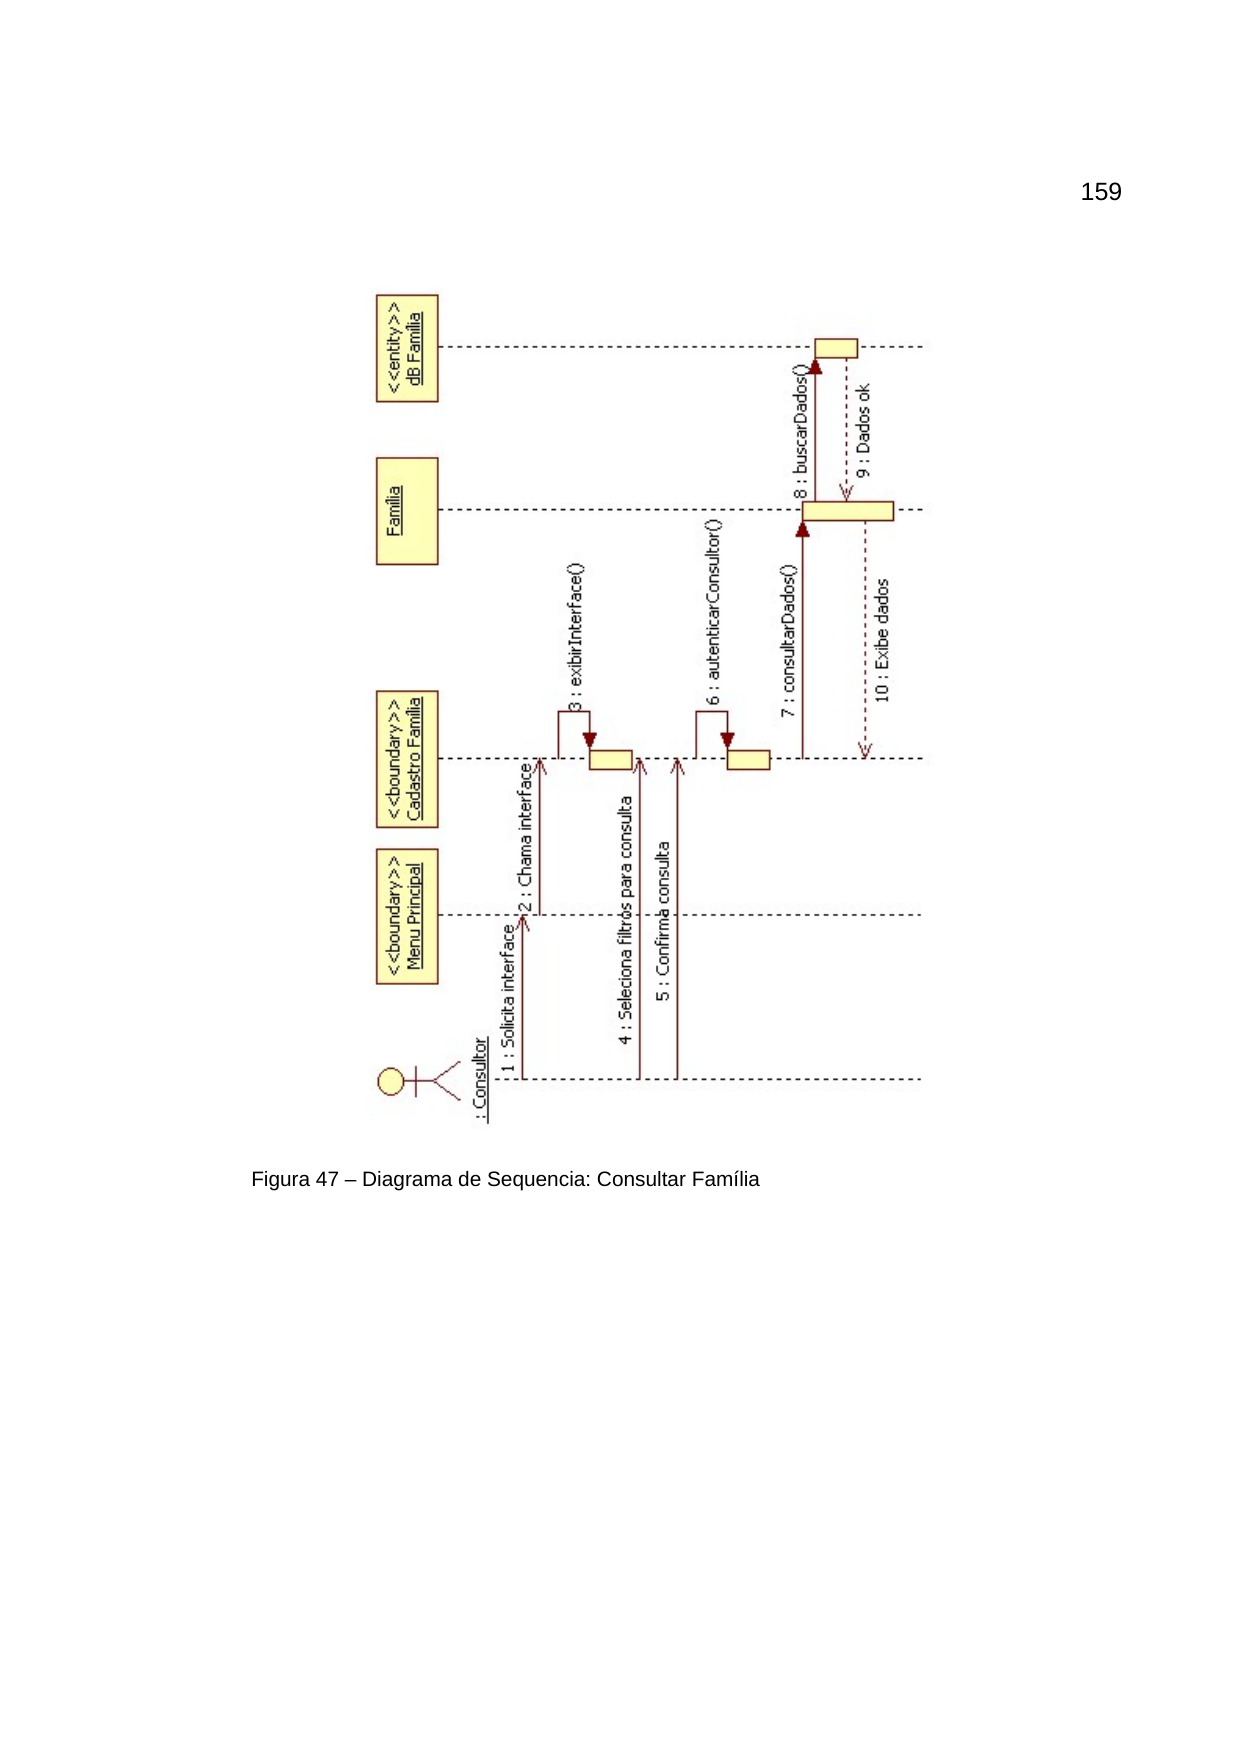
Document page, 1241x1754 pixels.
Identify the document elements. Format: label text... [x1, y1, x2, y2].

picture [345, 265, 954, 1168]
text Figura 47 – Diagrama de Sequencia: Consultar Família [177, 1168, 1122, 1191]
